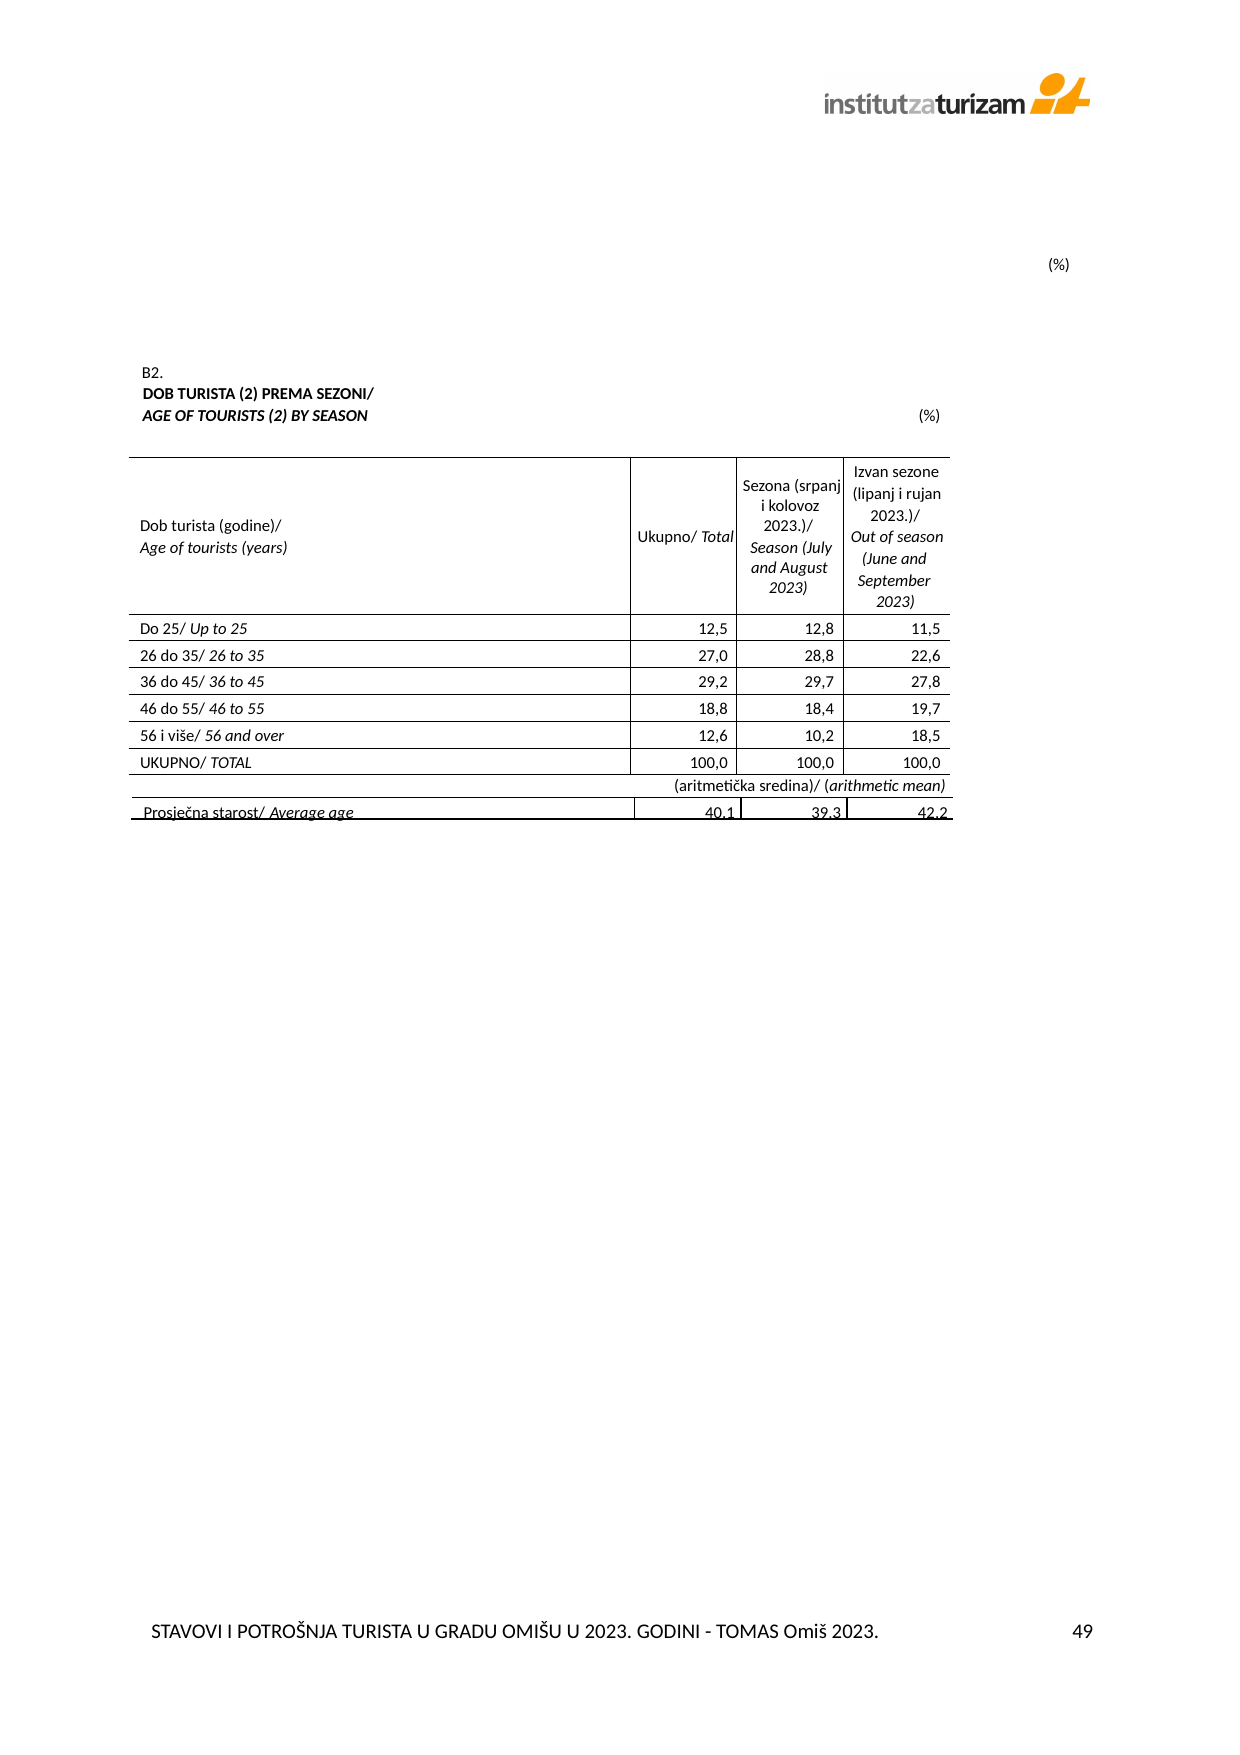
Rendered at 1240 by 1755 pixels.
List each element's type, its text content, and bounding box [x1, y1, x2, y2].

table_header Izvan sezone (lipanj i rujan 2023.)/ Out of season (June and September 2023) [844, 458, 950, 613]
text AGE OF TOURISTS (2) BY SEASON (%) [95, 405, 1115, 426]
text B2. [95, 362, 1115, 382]
text DOB TURISTA (2) PREMA SEZONI/ [95, 383, 1115, 404]
table_cell 100,0 [844, 749, 950, 774]
table_cell 36 do 45/ 36 to 45 [129, 668, 630, 694]
table_cell 27,0 [631, 641, 736, 667]
table_cell 46 do 55/ 46 to 55 [129, 695, 630, 721]
table_cell UKUPNO/ TOTAL [129, 749, 630, 774]
table_cell Do 25/ Up to 25 [129, 615, 630, 640]
table_cell 18,8 [631, 695, 736, 721]
table_header [125, 427, 953, 775]
table_cell 26 do 35/ 26 to 35 [129, 641, 630, 667]
table_cell 22,6 [844, 641, 950, 667]
table_cell 10,2 [737, 722, 843, 747]
table_cell 18,5 [844, 722, 950, 747]
table_cell 19,7 [844, 695, 950, 721]
text (aritmetička sredina)/ (arithmetic mean) [97, 775, 1115, 796]
table_cell 12,8 [737, 615, 843, 640]
table_header Sezona (srpanj i kolovoz 2023.)/ Season (July and August 2023) [737, 458, 843, 613]
table_cell 100,0 [631, 749, 736, 774]
table_header Dob turista (godine)/ Age of tourists (years) [129, 458, 630, 613]
table_cell 12,5 [631, 615, 736, 640]
table_cell 11,5 [844, 615, 950, 640]
table_cell 29,2 [631, 668, 736, 694]
table_cell 29,7 [737, 668, 843, 694]
table_cell 12,6 [631, 722, 736, 747]
table_cell 27,8 [844, 668, 950, 694]
table_header Ukupno/ Total [631, 458, 736, 613]
table_cell 28,8 [737, 641, 843, 667]
table_cell 56 i više/ 56 and over [129, 722, 630, 747]
table_header [108, 427, 124, 775]
table_cell 18,4 [737, 695, 843, 721]
table_cell 100,0 [737, 749, 843, 774]
